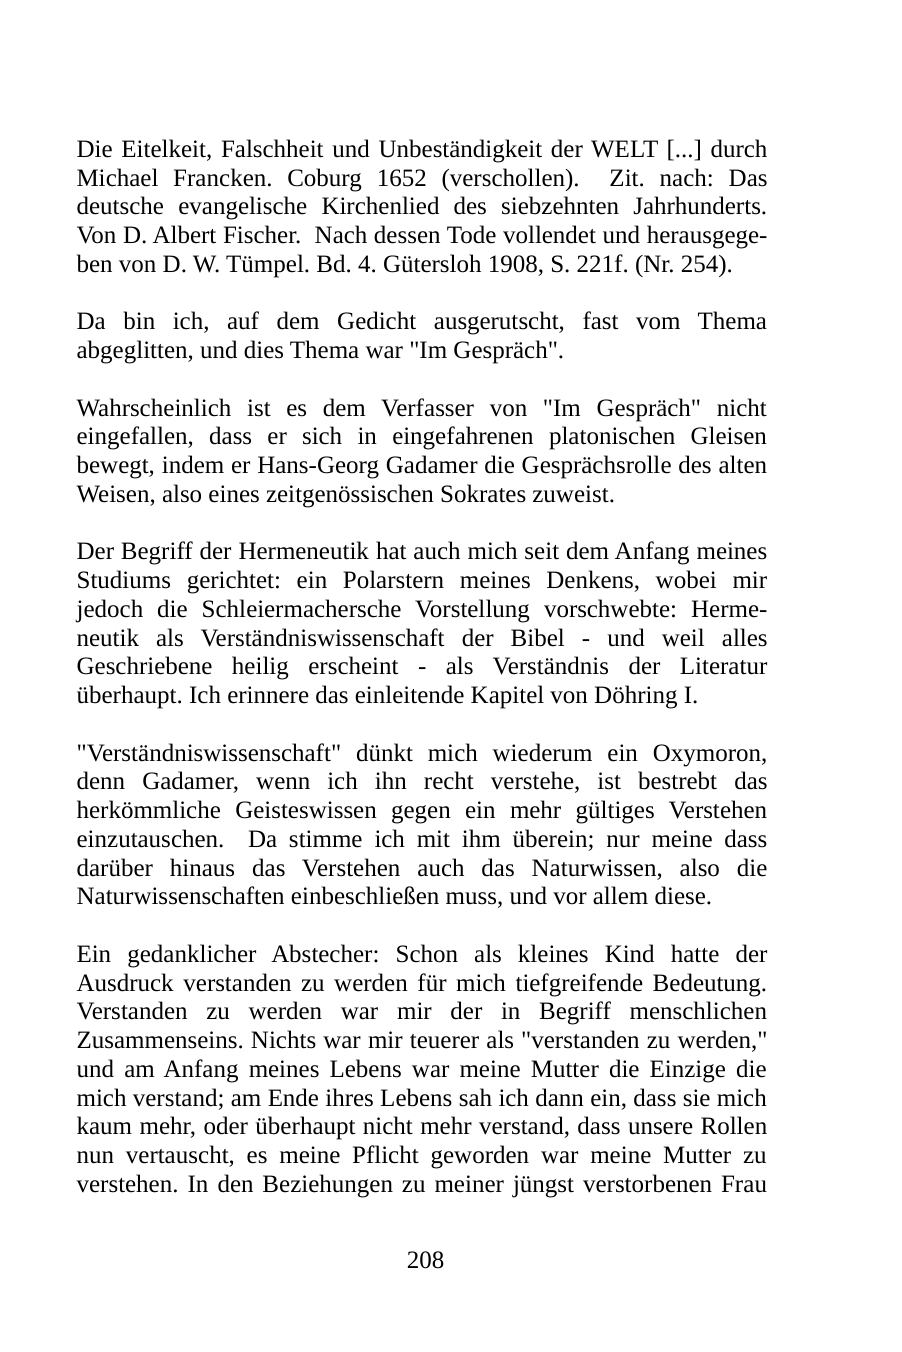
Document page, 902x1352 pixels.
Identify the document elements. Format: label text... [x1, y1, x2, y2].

text "Verständniswissenschaft" dünkt mich wiederum ein Oxymoron, denn Gadamer, wenn ich ihn recht verstehe, ist bestrebt das herkömmliche Geisteswissen gegen ein mehr gültiges Verstehen einzutauschen. Da stimme ich mit ihm überein; nur meine dass darüber hinaus das Verstehen auch das Naturwissen, also die Naturwissenschaften einbeschließen muss, und vor allem diese. [76, 738, 768, 910]
text Ein gedanklicher Abstecher: Schon als kleines Kind hatte der Ausdruck verstanden zu werden für mich tiefgreifende Bedeutung. Verstanden zu werden war mir der in Begriff menschlichen Zusammenseins. Nichts war mir teuerer als "verstanden zu werden," und am Anfang meines Lebens war meine Mutter die Einzige die mich verstand; am Ende ihres Lebens sah ich dann ein, dass sie mich kaum mehr, oder überhaupt nicht mehr verstand, dass unsere Rollen nun vertauscht, es meine Pflicht geworden war meine Mutter zu verstehen. In den Beziehungen zu meiner jüngst verstorbenen Frau [76, 939, 768, 1198]
text Die Eitelkeit, Falschheit und Unbeständigkeit der WELT [...] durch Michael Francken. Coburg 1652 (verschollen). Zit. nach: Das deutsche evangelische Kirchenlied des siebzehnten Jahrhunderts. Von D. Albert Fischer. Nach dessen Tode vollendet und herausgege-ben von D. W. Tümpel. Bd. 4. Gütersloh 1908, S. 221f. (Nr. 254). [76, 134, 768, 278]
text Da bin ich, auf dem Gedicht ausgerutscht, fast vom Thema abgeglitten, und dies Thema war "Im Gespräch". [76, 306, 768, 364]
text Wahrscheinlich ist es dem Verfasser von "Im Gespräch" nicht eingefallen, dass er sich in eingefahrenen platonischen Gleisen bewegt, indem er Hans-Georg Gadamer die Gesprächsrolle des alten Weisen, also eines zeitgenössischen Sokrates zuweist. [76, 393, 768, 508]
text Der Begriff der Hermeneutik hat auch mich seit dem Anfang meines Studiums gerichtet: ein Polarstern meines Denkens, wobei mir jedoch die Schleiermachersche Vorstellung vorschwebte: Herme-neutik als Verständniswissenschaft der Bibel - und weil alles Geschriebene heilig erscheint - als Verständnis der Literatur überhaupt. Ich erinnere das einleitende Kapitel von Döhring I. [76, 536, 768, 709]
